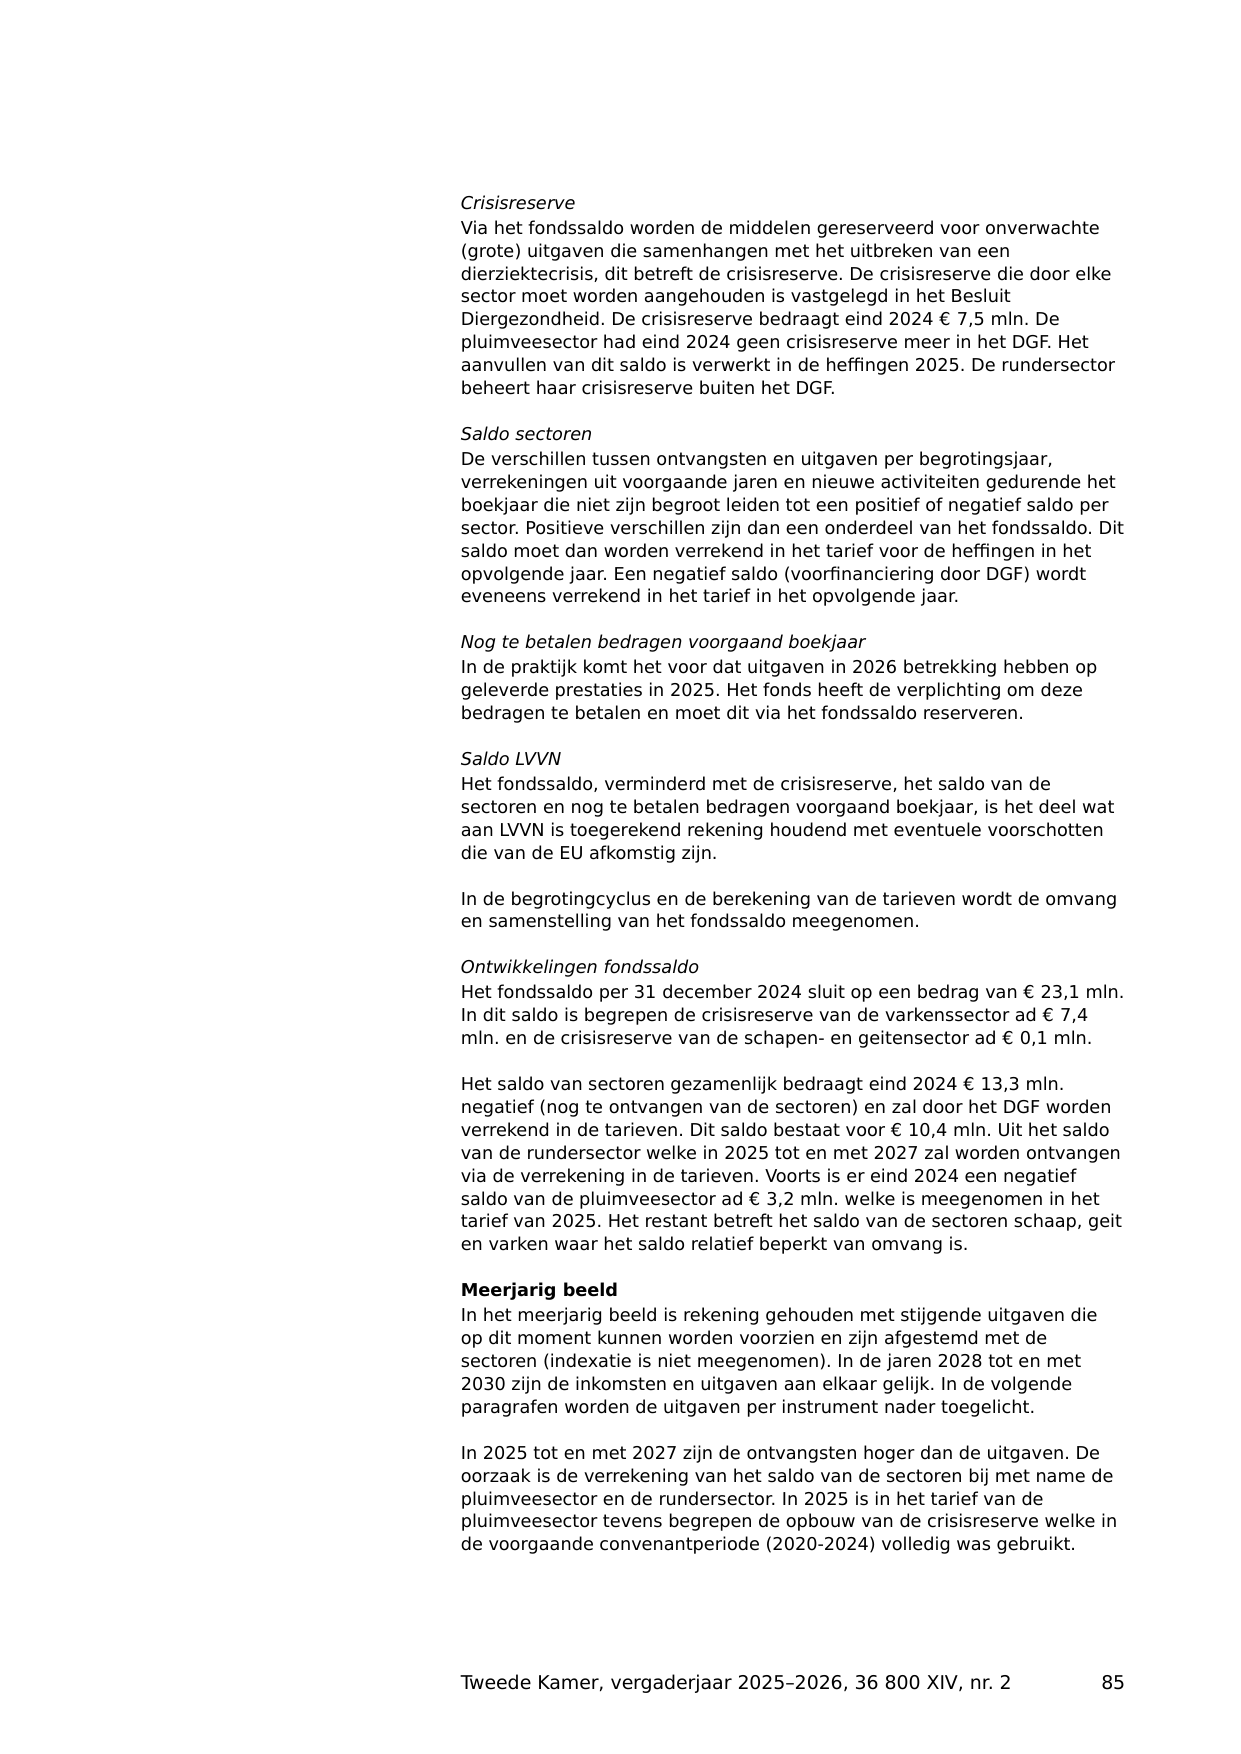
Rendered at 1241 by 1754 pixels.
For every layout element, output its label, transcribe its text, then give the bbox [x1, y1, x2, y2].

text Nog te betalen bedragen voorgaand boekjaar [461, 630, 1125, 653]
text Via het fondssaldo worden de middelen gereserveerd voor onverwachte (grote) uitgaven die samenhangen met het uitbreken van een dierziektecrisis, dit betreft de crisisreserve. De crisisreserve die door elke sector moet worden aangehouden is vastgelegd in het Besluit Diergezondheid. De crisisreserve bedraagt eind 2024 € 7,5 mln. De pluimveesector had eind 2024 geen crisisreserve meer in het DGF. Het aanvullen van dit saldo is verwerkt in de heffingen 2025. De rundersector beheert haar crisisreserve buiten het DGF. [461, 216, 1125, 399]
text Crisisreserve [461, 191, 1125, 214]
text In de praktijk komt het voor dat uitgaven in 2026 betrekking hebben op geleverde prestaties in 2025. Het fonds heeft de verplichting om deze bedragen te betalen en moet dit via het fondssaldo reserveren. [461, 655, 1125, 724]
text Meerjarig beeld [461, 1278, 1125, 1301]
text Het fondssaldo, verminderd met de crisisreserve, het saldo van de sectoren en nog te betalen bedragen voorgaand boekjaar, is het deel wat aan LVVN is toegerekend rekening houdend met eventuele voorschotten die van de EU afkomstig zijn. [461, 772, 1125, 864]
text In de begrotingcyclus en de berekening van de tarieven wordt de omvang en samenstelling van het fondssaldo meegenomen. [461, 887, 1125, 932]
text Het saldo van sectoren gezamenlijk bedraagt eind 2024 € 13,3 mln. negatief (nog te ontvangen van de sectoren) en zal door het DGF worden verrekend in de tarieven. Dit saldo bestaat voor € 10,4 mln. Uit het saldo van de rundersector welke in 2025 tot en met 2027 zal worden ontvangen via de verrekening in de tarieven. Voorts is er eind 2024 een negatief saldo van de pluimveesector ad € 3,2 mln. welke is meegenomen in het tarief van 2025. Het restant betreft het saldo van de sectoren schaap, geit en varken waar het saldo relatief beperkt van omvang is. [461, 1072, 1125, 1255]
text Saldo LVVN [461, 747, 1125, 770]
text De verschillen tussen ontvangsten en uitgaven per begrotingsjaar, verrekeningen uit voorgaande jaren en nieuwe activiteiten gedurende het boekjaar die niet zijn begroot leiden tot een positief of negatief saldo per sector. Positieve verschillen zijn dan een onderdeel van het fondssaldo. Dit saldo moet dan worden verrekend in het tarief voor de heffingen in het opvolgende jaar. Een negatief saldo (voorfinanciering door DGF) wordt eveneens verrekend in het tarief in het opvolgende jaar. [461, 447, 1125, 607]
text In 2025 tot en met 2027 zijn de ontvangsten hoger dan de uitgaven. De oorzaak is de verrekening van het saldo van de sectoren bij met name de pluimveesector en de rundersector. In 2025 is in het tarief van de pluimveesector tevens begrepen de opbouw van de crisisreserve welke in de voorgaande convenantperiode (2020-2024) volledig was gebruikt. [461, 1441, 1125, 1555]
text Saldo sectoren [461, 422, 1125, 445]
text Het fondssaldo per 31 december 2024 sluit op een bedrag van € 23,1 mln. In dit saldo is begrepen de crisisreserve van de varkenssector ad € 7,4 mln. en de crisisreserve van de schapen- en geitensector ad € 0,1 mln. [461, 980, 1125, 1049]
text In het meerjarig beeld is rekening gehouden met stijgende uitgaven die op dit moment kunnen worden voorzien en zijn afgestemd met de sectoren (indexatie is niet meegenomen). In de jaren 2028 tot en met 2030 zijn de inkomsten en uitgaven aan elkaar gelijk. In de volgende paragrafen worden de uitgaven per instrument nader toegelicht. [461, 1303, 1125, 1418]
text Ontwikkelingen fondssaldo [461, 955, 1125, 978]
